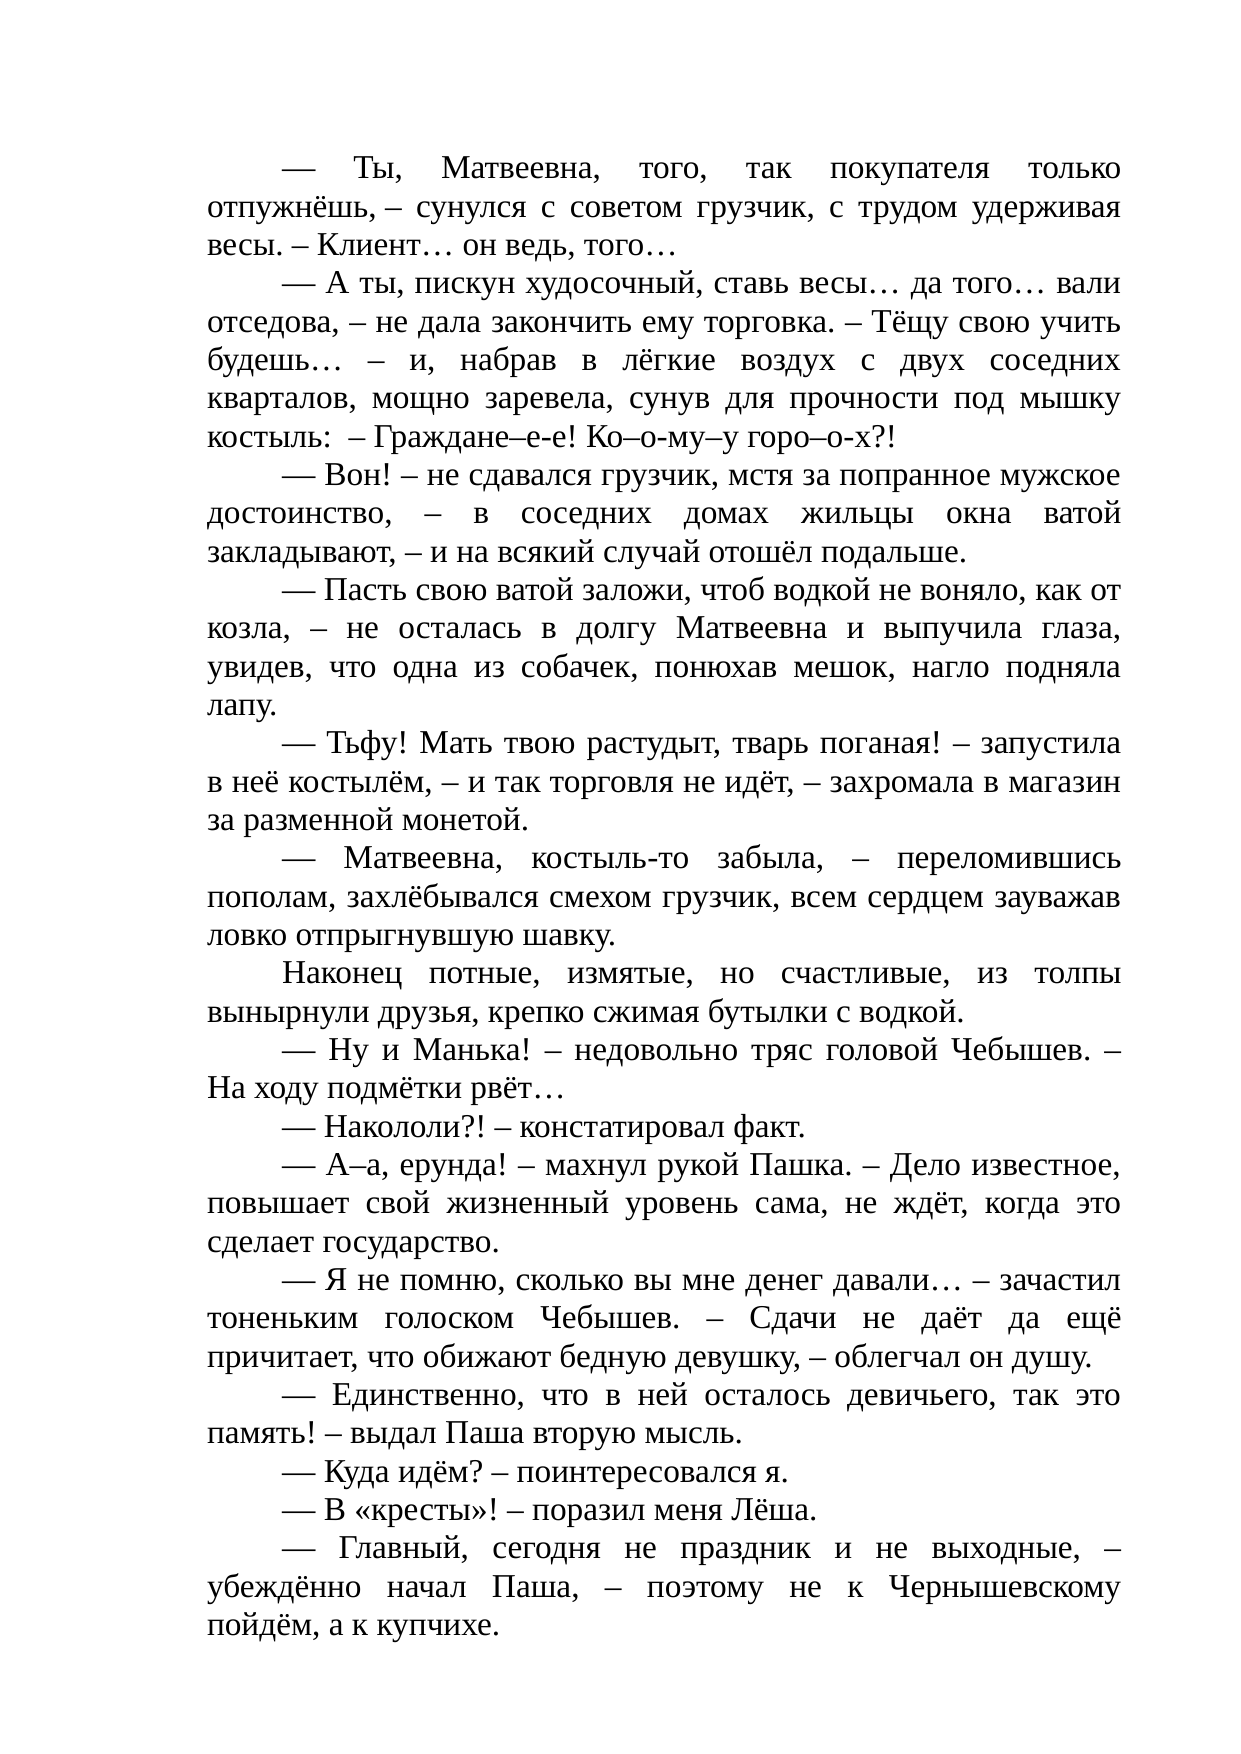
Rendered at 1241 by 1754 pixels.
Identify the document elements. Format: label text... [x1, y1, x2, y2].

text — Пасть свою ватой заложи, чтоб водкой не воняло, как от козла, – не осталась в долгу Матвеевна и выпучила глаза, увидев, что одна из собачек, понюхав мешок, нагло подняла лапу. [207, 569, 1122, 723]
text — Ты, Матвеевна, того, так покупателя только отпужнёшь, – сунулся с советом грузчик, с трудом удерживая весы. – Клиент… он ведь, того… [207, 148, 1122, 263]
text — В «кресты»! – поразил меня Лёша. [207, 1489, 1122, 1528]
text — Вон! – не сдавался грузчик, мстя за попранное мужское достоинство, – в соседних домах жильцы окна ватой закладывают, – и на всякий случай отошёл подальше. [207, 454, 1122, 569]
text — Я не помню, сколько вы мне денег давали… – зачастил тоненьким голоском Чебышев. – Сдачи не даёт да ещё причитает, что обижают бедную девушку, – облегчал он душу. [207, 1259, 1122, 1374]
text — А ты, пискун худосочный, ставь весы… да того… вали отседова, – не дала закончить ему торговка. – Тёщу свою учить будешь… – и, набрав в лёгкие воздух с двух соседних кварталов, мощно заревела, сунув для прочности под мышку костыль: – Граждане–е-е! Ко–о-му–у горо–о-х?! [207, 263, 1122, 454]
text — Накололи?! – констатировал факт. [207, 1106, 1122, 1144]
text Наконец потные, измятые, но счастливые, из толпы вынырнули друзья, крепко сжимая бутылки с водкой. [207, 953, 1122, 1029]
text — Тьфу! Мать твою растудыт, тварь поганая! – запустила в неё костылём, – и так торговля не идёт, – захромала в магазин за разменной монетой. [207, 723, 1122, 838]
text — Матвеевна, костыль‑то забыла, – переломившись пополам, захлёбывался смехом грузчик, всем сердцем зауважав ловко отпрыгнувшую шавку. [207, 838, 1122, 953]
text — Главный, сегодня не праздник и не выходные, – убеждённо начал Паша, – поэтому не к Чернышевскому пойдём, а к купчихе. [207, 1528, 1122, 1643]
text — Ну и Манька! – недовольно тряс головой Чебышев. – На ходу подмётки рвёт… [207, 1029, 1122, 1106]
text — А–а, ерунда! – махнул рукой Пашка. – Дело известное, повышает свой жизненный уровень сама, не ждёт, когда это сделает государство. [207, 1144, 1122, 1259]
text — Единственно, что в ней осталось девичьего, так это память! – выдал Паша вторую мысль. [207, 1374, 1122, 1451]
text — Куда идём? – поинтересовался я. [207, 1451, 1122, 1489]
